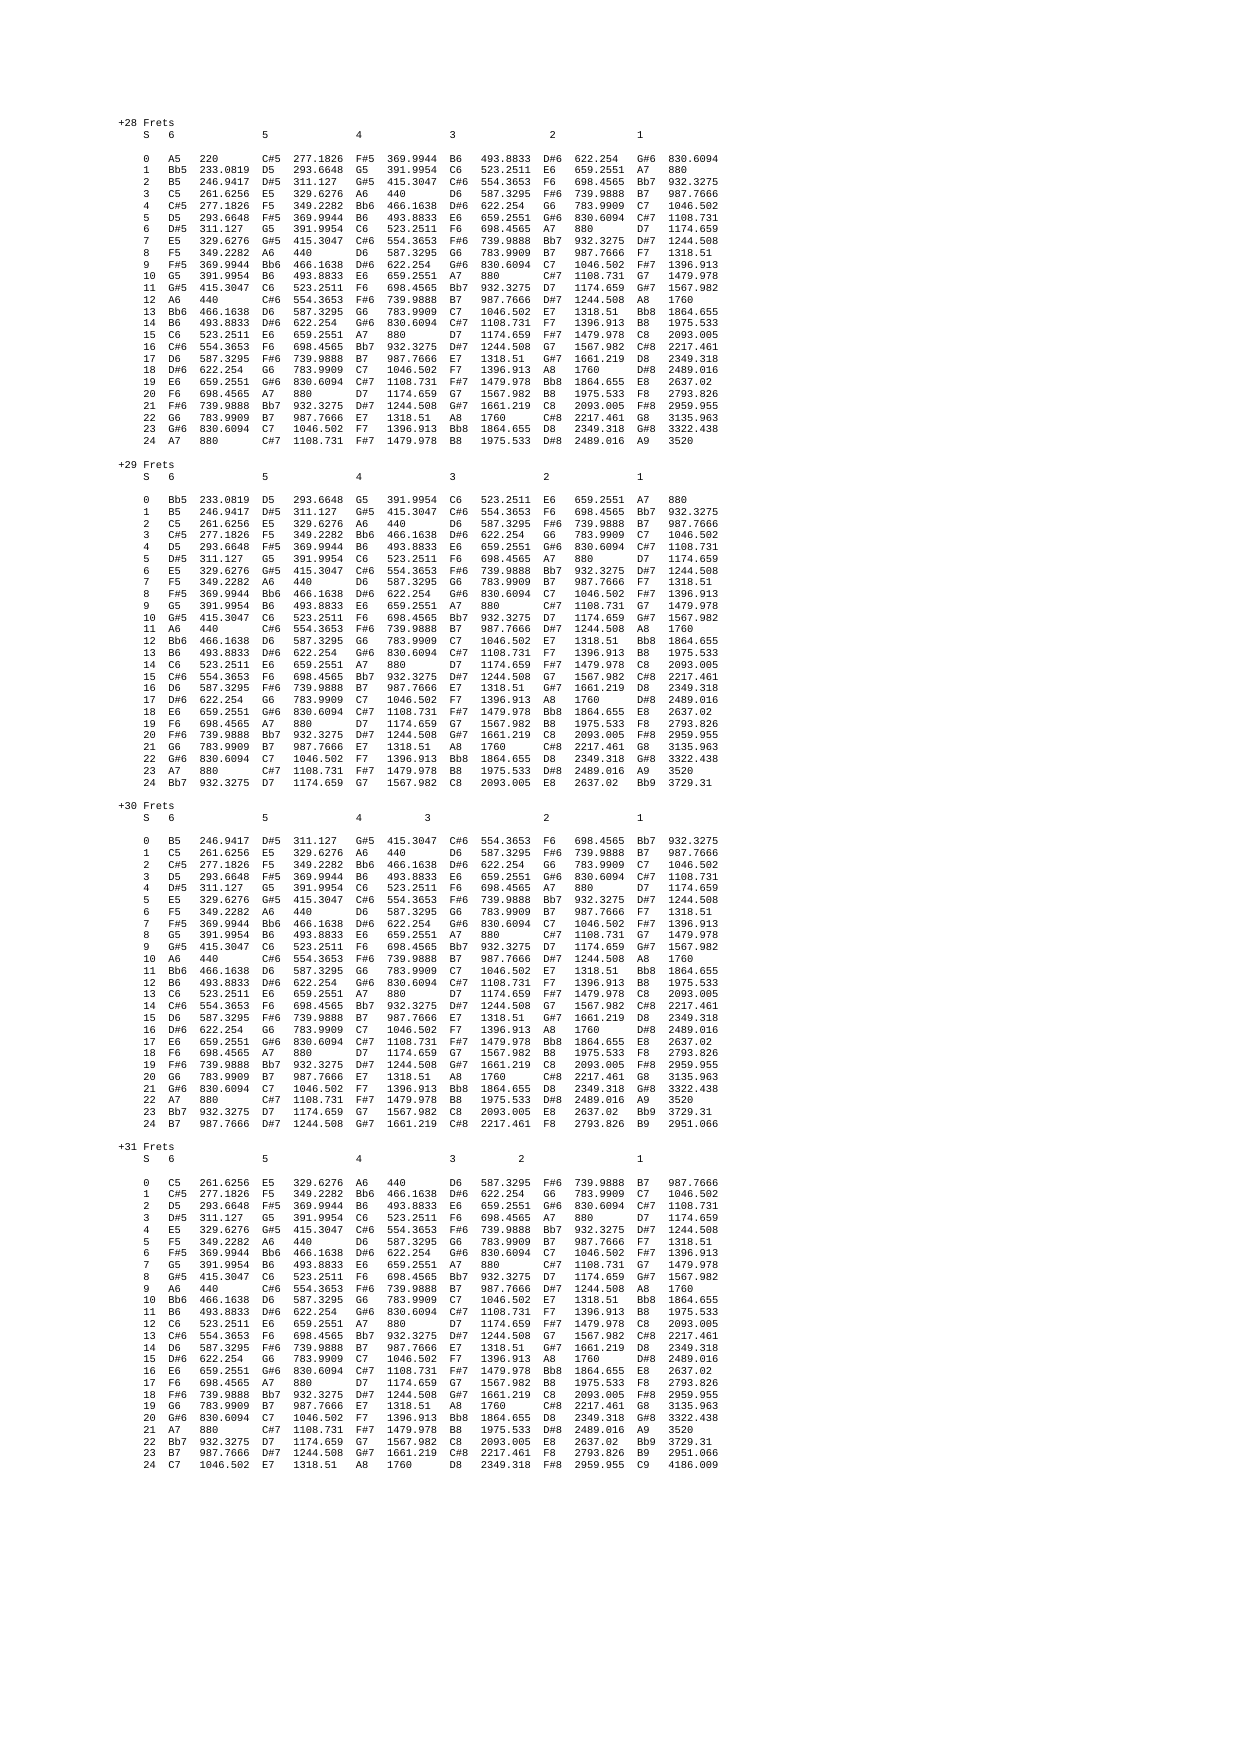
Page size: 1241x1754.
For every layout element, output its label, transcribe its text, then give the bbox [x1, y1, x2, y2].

text 17 E6 659.2551 G#6 830.6094 C#7 1108.731 F#7 1479.978 Bb8 1864.655 E8 2637.02 [118, 1036, 1122, 1048]
text 2 D5 293.6648 F#5 369.9944 B6 493.8833 E6 659.2551 G#6 830.6094 C#7 1108.731 [118, 1201, 1122, 1213]
text 9 G#5 415.3047 C6 523.2511 F6 698.4565 Bb7 932.3275 D7 1174.659 G#7 1567.982 [118, 942, 1122, 954]
text 11 G#5 415.3047 C6 523.2511 F6 698.4565 Bb7 932.3275 D7 1174.659 G#7 1567.982 [118, 283, 1122, 295]
text 6 F#5 369.9944 Bb6 466.1638 D#6 622.254 G#6 830.6094 C7 1046.502 F#7 1396.913 [118, 1248, 1122, 1260]
text 11 A6 440 C#6 554.3653 F#6 739.9888 B7 987.7666 D#7 1244.508 A8 1760 [118, 624, 1122, 636]
text 3 C#5 277.1826 F5 349.2282 Bb6 466.1638 D#6 622.254 G6 783.9909 C7 1046.502 [118, 530, 1122, 542]
text 6 F5 349.2282 A6 440 D6 587.3295 G6 783.9909 B7 987.7666 F7 1318.51 [118, 907, 1122, 918]
text 14 C6 523.2511 E6 659.2551 A7 880 D7 1174.659 F#7 1479.978 C8 2093.005 [118, 659, 1122, 671]
text 19 E6 659.2551 G#6 830.6094 C#7 1108.731 F#7 1479.978 Bb8 1864.655 E8 2637.02 [118, 377, 1122, 389]
text 22 A7 880 C#7 1108.731 F#7 1479.978 B8 1975.533 D#8 2489.016 A9 3520 [118, 1095, 1122, 1107]
text 23 Bb7 932.3275 D7 1174.659 G7 1567.982 C8 2093.005 E8 2637.02 Bb9 3729.31 [118, 1107, 1122, 1119]
text 2 C#5 277.1826 F5 349.2282 Bb6 466.1638 D#6 622.254 G6 783.9909 C7 1046.502 [118, 860, 1122, 871]
text 15 C#6 554.3653 F6 698.4565 Bb7 932.3275 D#7 1244.508 G7 1567.982 C#8 2217.461 [118, 671, 1122, 683]
text 1 C5 261.6256 E5 329.6276 A6 440 D6 587.3295 F#6 739.9888 B7 987.7666 [118, 848, 1122, 860]
text 14 C#6 554.3653 F6 698.4565 Bb7 932.3275 D#7 1244.508 G7 1567.982 C#8 2217.461 [118, 1001, 1122, 1013]
text 18 F#6 739.9888 Bb7 932.3275 D#7 1244.508 G#7 1661.219 C8 2093.005 F#8 2959.955 [118, 1389, 1122, 1401]
text 21 A7 880 C#7 1108.731 F#7 1479.978 B8 1975.533 D#8 2489.016 A9 3520 [118, 1425, 1122, 1436]
text 10 G5 391.9954 B6 493.8833 E6 659.2551 A7 880 C#7 1108.731 G7 1479.978 [118, 271, 1122, 283]
text 17 D6 587.3295 F#6 739.9888 B7 987.7666 E7 1318.51 G#7 1661.219 D8 2349.318 [118, 353, 1122, 365]
text 5 E5 329.6276 G#5 415.3047 C#6 554.3653 F#6 739.9888 Bb7 932.3275 D#7 1244.508 [118, 895, 1122, 907]
text 16 C#6 554.3653 F6 698.4565 Bb7 932.3275 D#7 1244.508 G7 1567.982 C#8 2217.461 [118, 342, 1122, 353]
text 23 A7 880 C#7 1108.731 F#7 1479.978 B8 1975.533 D#8 2489.016 A9 3520 [118, 766, 1122, 777]
text 15 D#6 622.254 G6 783.9909 C7 1046.502 F7 1396.913 A8 1760 D#8 2489.016 [118, 1354, 1122, 1366]
text 5 D5 293.6648 F#5 369.9944 B6 493.8833 E6 659.2551 G#6 830.6094 C#7 1108.731 [118, 212, 1122, 224]
text 20 F6 698.4565 A7 880 D7 1174.659 G7 1567.982 B8 1975.533 F8 2793.826 [118, 389, 1122, 401]
text 17 F6 698.4565 A7 880 D7 1174.659 G7 1567.982 B8 1975.533 F8 2793.826 [118, 1378, 1122, 1389]
text 22 G#6 830.6094 C7 1046.502 F7 1396.913 Bb8 1864.655 D8 2349.318 G#8 3322.438 [118, 754, 1122, 766]
text 24 A7 880 C#7 1108.731 F#7 1479.978 B8 1975.533 D#8 2489.016 A9 3520 [118, 436, 1122, 448]
text 24 Bb7 932.3275 D7 1174.659 G7 1567.982 C8 2093.005 E8 2637.02 Bb9 3729.31 [118, 777, 1122, 789]
text 8 G#5 415.3047 C6 523.2511 F6 698.4565 Bb7 932.3275 D7 1174.659 G#7 1567.982 [118, 1272, 1122, 1283]
text 2 B5 246.9417 D#5 311.127 G#5 415.3047 C#6 554.3653 F6 698.4565 Bb7 932.3275 [118, 177, 1122, 189]
text 12 A6 440 C#6 554.3653 F#6 739.9888 B7 987.7666 D#7 1244.508 A8 1760 [118, 295, 1122, 306]
text 20 G#6 830.6094 C7 1046.502 F7 1396.913 Bb8 1864.655 D8 2349.318 G#8 3322.438 [118, 1413, 1122, 1425]
text 13 B6 493.8833 D#6 622.254 G#6 830.6094 C#7 1108.731 F7 1396.913 B8 1975.533 [118, 648, 1122, 659]
text 6 D#5 311.127 G5 391.9954 C6 523.2511 F6 698.4565 A7 880 D7 1174.659 [118, 224, 1122, 236]
text 9 A6 440 C#6 554.3653 F#6 739.9888 B7 987.7666 D#7 1244.508 A8 1760 [118, 1283, 1122, 1295]
text 4 D5 293.6648 F#5 369.9944 B6 493.8833 E6 659.2551 G#6 830.6094 C#7 1108.731 [118, 542, 1122, 554]
text 24 B7 987.7666 D#7 1244.508 G#7 1661.219 C#8 2217.461 F8 2793.826 B9 2951.066 [118, 1119, 1122, 1130]
text 18 D#6 622.254 G6 783.9909 C7 1046.502 F7 1396.913 A8 1760 D#8 2489.016 [118, 365, 1122, 377]
text 20 G6 783.9909 B7 987.7666 E7 1318.51 A8 1760 C#8 2217.461 G8 3135.963 [118, 1072, 1122, 1083]
text 17 D#6 622.254 G6 783.9909 C7 1046.502 F7 1396.913 A8 1760 D#8 2489.016 [118, 695, 1122, 707]
text 13 C#6 554.3653 F6 698.4565 Bb7 932.3275 D#7 1244.508 G7 1567.982 C#8 2217.461 [118, 1331, 1122, 1342]
text 21 G#6 830.6094 C7 1046.502 F7 1396.913 Bb8 1864.655 D8 2349.318 G#8 3322.438 [118, 1083, 1122, 1095]
text 21 F#6 739.9888 Bb7 932.3275 D#7 1244.508 G#7 1661.219 C8 2093.005 F#8 2959.955 [118, 401, 1122, 412]
text 7 F#5 369.9944 Bb6 466.1638 D#6 622.254 G#6 830.6094 C7 1046.502 F#7 1396.913 [118, 918, 1122, 930]
text 19 F#6 739.9888 Bb7 932.3275 D#7 1244.508 G#7 1661.219 C8 2093.005 F#8 2959.955 [118, 1060, 1122, 1072]
text 15 D6 587.3295 F#6 739.9888 B7 987.7666 E7 1318.51 G#7 1661.219 D8 2349.318 [118, 1013, 1122, 1024]
text +28 Frets [118, 118, 1122, 130]
text 1 B5 246.9417 D#5 311.127 G#5 415.3047 C#6 554.3653 F6 698.4565 Bb7 932.3275 [118, 507, 1122, 518]
text 10 Bb6 466.1638 D6 587.3295 G6 783.9909 C7 1046.502 E7 1318.51 Bb8 1864.655 [118, 1295, 1122, 1307]
text 3 D5 293.6648 F#5 369.9944 B6 493.8833 E6 659.2551 G#6 830.6094 C#7 1108.731 [118, 871, 1122, 883]
text 23 G#6 830.6094 C7 1046.502 F7 1396.913 Bb8 1864.655 D8 2349.318 G#8 3322.438 [118, 424, 1122, 436]
text 8 F5 349.2282 A6 440 D6 587.3295 G6 783.9909 B7 987.7666 F7 1318.51 [118, 248, 1122, 259]
text 11 Bb6 466.1638 D6 587.3295 G6 783.9909 C7 1046.502 E7 1318.51 Bb8 1864.655 [118, 966, 1122, 977]
text 0 A5 220 C#5 277.1826 F#5 369.9944 B6 493.8833 D#6 622.254 G#6 830.6094 [118, 153, 1122, 165]
text S 6 5 4 3 2 1 [118, 130, 1122, 142]
text 13 C6 523.2511 E6 659.2551 A7 880 D7 1174.659 F#7 1479.978 C8 2093.005 [118, 989, 1122, 1001]
text 9 F#5 369.9944 Bb6 466.1638 D#6 622.254 G#6 830.6094 C7 1046.502 F#7 1396.913 [118, 259, 1122, 271]
text 12 Bb6 466.1638 D6 587.3295 G6 783.9909 C7 1046.502 E7 1318.51 Bb8 1864.655 [118, 636, 1122, 648]
text 18 F6 698.4565 A7 880 D7 1174.659 G7 1567.982 B8 1975.533 F8 2793.826 [118, 1048, 1122, 1060]
text 7 E5 329.6276 G#5 415.3047 C#6 554.3653 F#6 739.9888 Bb7 932.3275 D#7 1244.508 [118, 236, 1122, 248]
text 8 G5 391.9954 B6 493.8833 E6 659.2551 A7 880 C#7 1108.731 G7 1479.978 [118, 930, 1122, 942]
text 16 D6 587.3295 F#6 739.9888 B7 987.7666 E7 1318.51 G#7 1661.219 D8 2349.318 [118, 683, 1122, 695]
text 1 C#5 277.1826 F5 349.2282 Bb6 466.1638 D#6 622.254 G6 783.9909 C7 1046.502 [118, 1189, 1122, 1201]
text 12 C6 523.2511 E6 659.2551 A7 880 D7 1174.659 F#7 1479.978 C8 2093.005 [118, 1319, 1122, 1331]
text 4 E5 329.6276 G#5 415.3047 C#6 554.3653 F#6 739.9888 Bb7 932.3275 D#7 1244.508 [118, 1224, 1122, 1236]
text 3 C5 261.6256 E5 329.6276 A6 440 D6 587.3295 F#6 739.9888 B7 987.7666 [118, 189, 1122, 201]
text 0 Bb5 233.0819 D5 293.6648 G5 391.9954 C6 523.2511 E6 659.2551 A7 880 [118, 495, 1122, 507]
text +29 Frets [118, 459, 1122, 471]
text 4 C#5 277.1826 F5 349.2282 Bb6 466.1638 D#6 622.254 G6 783.9909 C7 1046.502 [118, 201, 1122, 212]
text 14 B6 493.8833 D#6 622.254 G#6 830.6094 C#7 1108.731 F7 1396.913 B8 1975.533 [118, 318, 1122, 330]
text 23 B7 987.7666 D#7 1244.508 G#7 1661.219 C#8 2217.461 F8 2793.826 B9 2951.066 [118, 1448, 1122, 1460]
text 12 B6 493.8833 D#6 622.254 G#6 830.6094 C#7 1108.731 F7 1396.913 B8 1975.533 [118, 977, 1122, 989]
text 7 G5 391.9954 B6 493.8833 E6 659.2551 A7 880 C#7 1108.731 G7 1479.978 [118, 1260, 1122, 1272]
text 10 A6 440 C#6 554.3653 F#6 739.9888 B7 987.7666 D#7 1244.508 A8 1760 [118, 954, 1122, 966]
text 13 Bb6 466.1638 D6 587.3295 G6 783.9909 C7 1046.502 E7 1318.51 Bb8 1864.655 [118, 306, 1122, 318]
text 5 F5 349.2282 A6 440 D6 587.3295 G6 783.9909 B7 987.7666 F7 1318.51 [118, 1236, 1122, 1248]
text 20 F#6 739.9888 Bb7 932.3275 D#7 1244.508 G#7 1661.219 C8 2093.005 F#8 2959.955 [118, 730, 1122, 742]
text 19 F6 698.4565 A7 880 D7 1174.659 G7 1567.982 B8 1975.533 F8 2793.826 [118, 718, 1122, 730]
text 8 F#5 369.9944 Bb6 466.1638 D#6 622.254 G#6 830.6094 C7 1046.502 F#7 1396.913 [118, 589, 1122, 601]
text 24 C7 1046.502 E7 1318.51 A8 1760 D8 2349.318 F#8 2959.955 C9 4186.009 [118, 1460, 1122, 1472]
text 18 E6 659.2551 G#6 830.6094 C#7 1108.731 F#7 1479.978 Bb8 1864.655 E8 2637.02 [118, 707, 1122, 718]
text 0 C5 261.6256 E5 329.6276 A6 440 D6 587.3295 F#6 739.9888 B7 987.7666 [118, 1177, 1122, 1189]
text 22 Bb7 932.3275 D7 1174.659 G7 1567.982 C8 2093.005 E8 2637.02 Bb9 3729.31 [118, 1436, 1122, 1448]
text S 6 5 4 3 2 1 [118, 813, 1122, 824]
text 9 G5 391.9954 B6 493.8833 E6 659.2551 A7 880 C#7 1108.731 G7 1479.978 [118, 601, 1122, 612]
text 2 C5 261.6256 E5 329.6276 A6 440 D6 587.3295 F#6 739.9888 B7 987.7666 [118, 518, 1122, 530]
text 19 G6 783.9909 B7 987.7666 E7 1318.51 A8 1760 C#8 2217.461 G8 3135.963 [118, 1401, 1122, 1413]
text 16 E6 659.2551 G#6 830.6094 C#7 1108.731 F#7 1479.978 Bb8 1864.655 E8 2637.02 [118, 1366, 1122, 1378]
text 3 D#5 311.127 G5 391.9954 C6 523.2511 F6 698.4565 A7 880 D7 1174.659 [118, 1213, 1122, 1224]
text 15 C6 523.2511 E6 659.2551 A7 880 D7 1174.659 F#7 1479.978 C8 2093.005 [118, 330, 1122, 342]
text 7 F5 349.2282 A6 440 D6 587.3295 G6 783.9909 B7 987.7666 F7 1318.51 [118, 577, 1122, 589]
text 21 G6 783.9909 B7 987.7666 E7 1318.51 A8 1760 C#8 2217.461 G8 3135.963 [118, 742, 1122, 754]
text 14 D6 587.3295 F#6 739.9888 B7 987.7666 E7 1318.51 G#7 1661.219 D8 2349.318 [118, 1342, 1122, 1354]
text 0 B5 246.9417 D#5 311.127 G#5 415.3047 C#6 554.3653 F6 698.4565 Bb7 932.3275 [118, 836, 1122, 848]
text 16 D#6 622.254 G6 783.9909 C7 1046.502 F7 1396.913 A8 1760 D#8 2489.016 [118, 1024, 1122, 1036]
text +30 Frets [118, 801, 1122, 813]
text 11 B6 493.8833 D#6 622.254 G#6 830.6094 C#7 1108.731 F7 1396.913 B8 1975.533 [118, 1307, 1122, 1319]
text S 6 5 4 3 2 1 [118, 471, 1122, 483]
text +31 Frets [118, 1142, 1122, 1154]
text 4 D#5 311.127 G5 391.9954 C6 523.2511 F6 698.4565 A7 880 D7 1174.659 [118, 883, 1122, 895]
text 6 E5 329.6276 G#5 415.3047 C#6 554.3653 F#6 739.9888 Bb7 932.3275 D#7 1244.508 [118, 565, 1122, 577]
text 5 D#5 311.127 G5 391.9954 C6 523.2511 F6 698.4565 A7 880 D7 1174.659 [118, 554, 1122, 565]
text 1 Bb5 233.0819 D5 293.6648 G5 391.9954 C6 523.2511 E6 659.2551 A7 880 [118, 165, 1122, 177]
text S 6 5 4 3 2 1 [118, 1154, 1122, 1166]
text 22 G6 783.9909 B7 987.7666 E7 1318.51 A8 1760 C#8 2217.461 G8 3135.963 [118, 412, 1122, 424]
text 10 G#5 415.3047 C6 523.2511 F6 698.4565 Bb7 932.3275 D7 1174.659 G#7 1567.982 [118, 612, 1122, 624]
